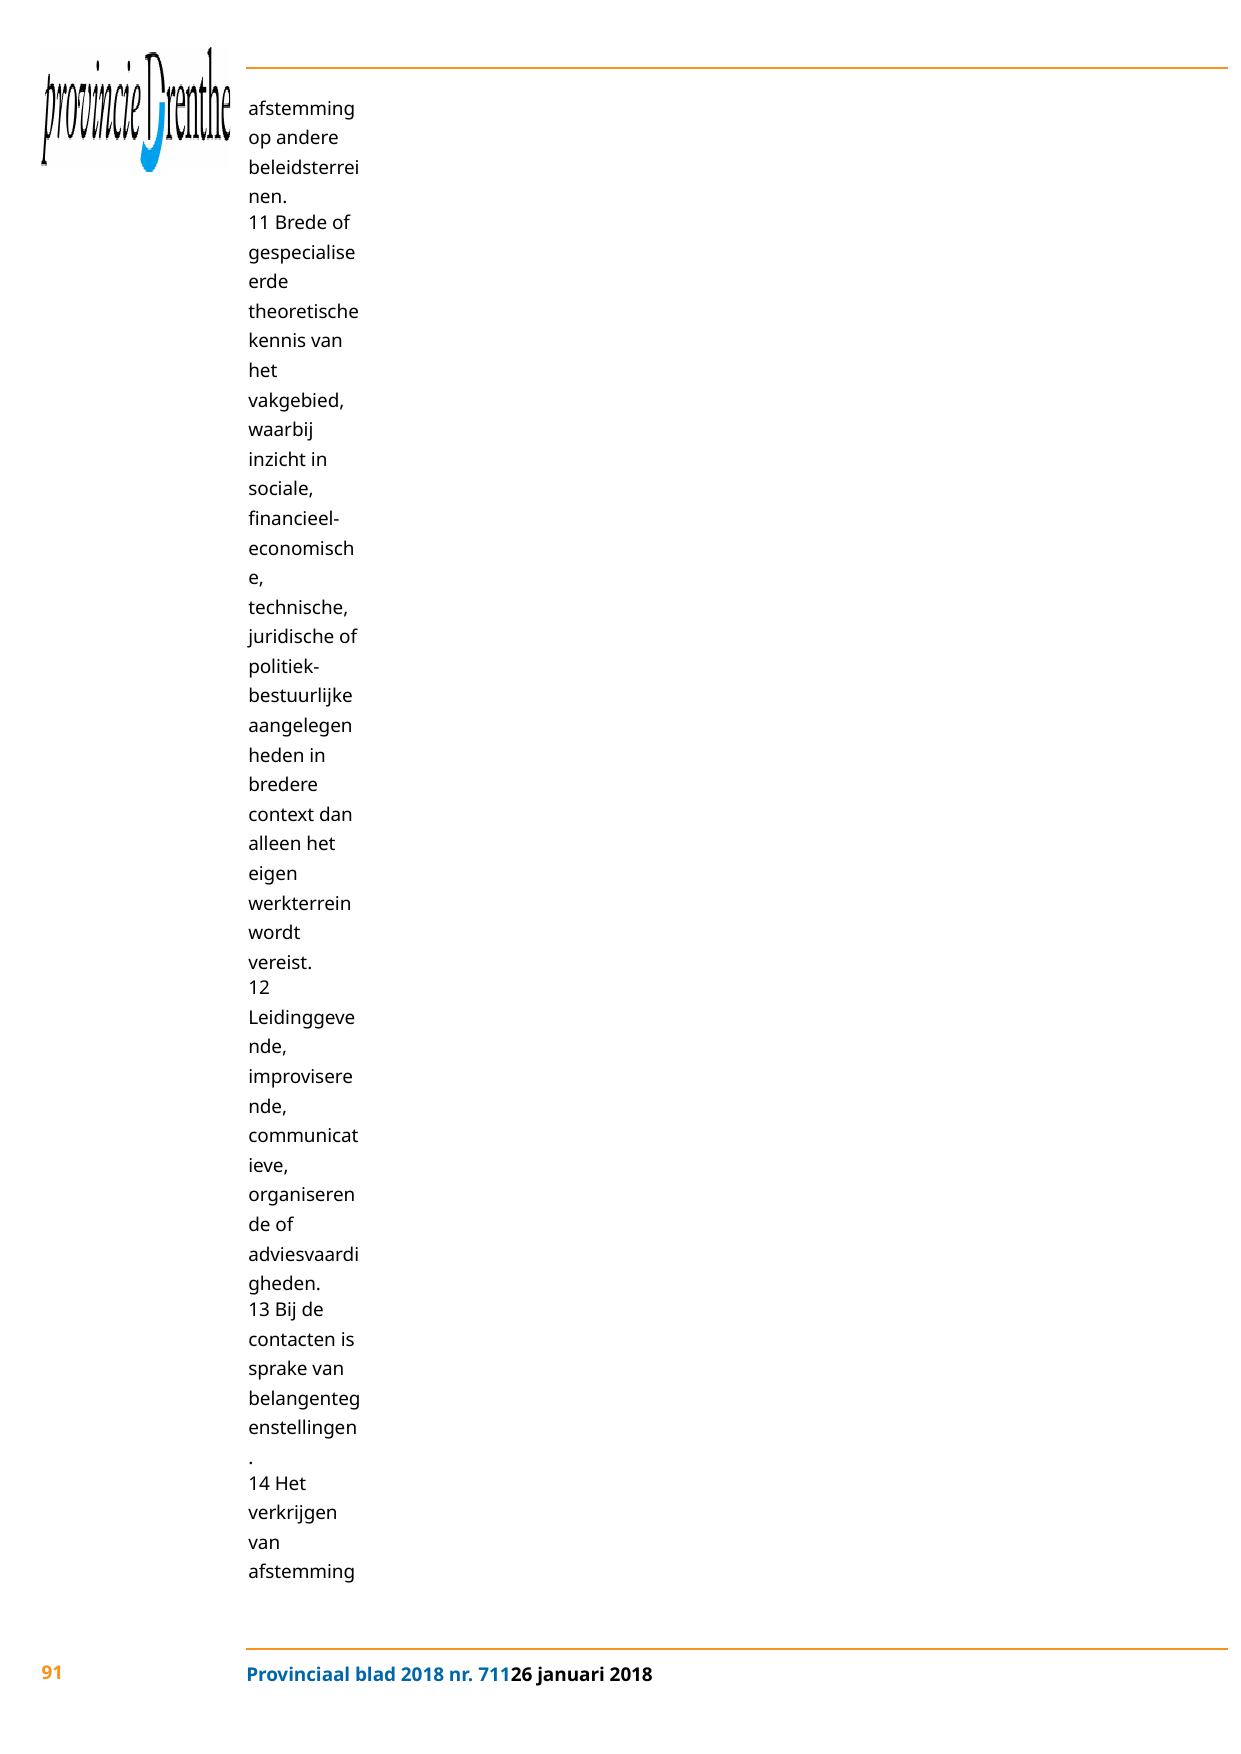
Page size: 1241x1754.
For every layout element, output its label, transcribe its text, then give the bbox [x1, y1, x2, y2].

table_cell afstemming op andere beleidsterreinen. [248, 95, 361, 209]
table_cell 14 Het verkrijgen van afstemming [248, 1470, 361, 1584]
table_cell 13 Bij de contacten is sprake van belangentegenstellingen. [248, 1296, 361, 1470]
table_cell [813, 95, 926, 1584]
table_cell [1039, 95, 1152, 1584]
table_cell [587, 95, 700, 1584]
table_cell 12 Leidinggevende, improviserende, communicatieve, organiserende of adviesvaardigheden. [248, 975, 361, 1296]
table_cell [700, 95, 813, 1584]
table_cell [361, 95, 474, 1584]
picture [41, 47, 231, 172]
table_cell [926, 95, 1038, 1584]
table_cell [474, 95, 587, 1584]
table_cell 11 Brede of gespecialiseerde theoretische kennis van het vakgebied, waarbij inzicht in sociale, financieel-economische, technische, juridische of politiek-bestuurlijke aangelegenheden in bredere context dan alleen het eigen werkterrein wordt vereist. [248, 209, 361, 974]
